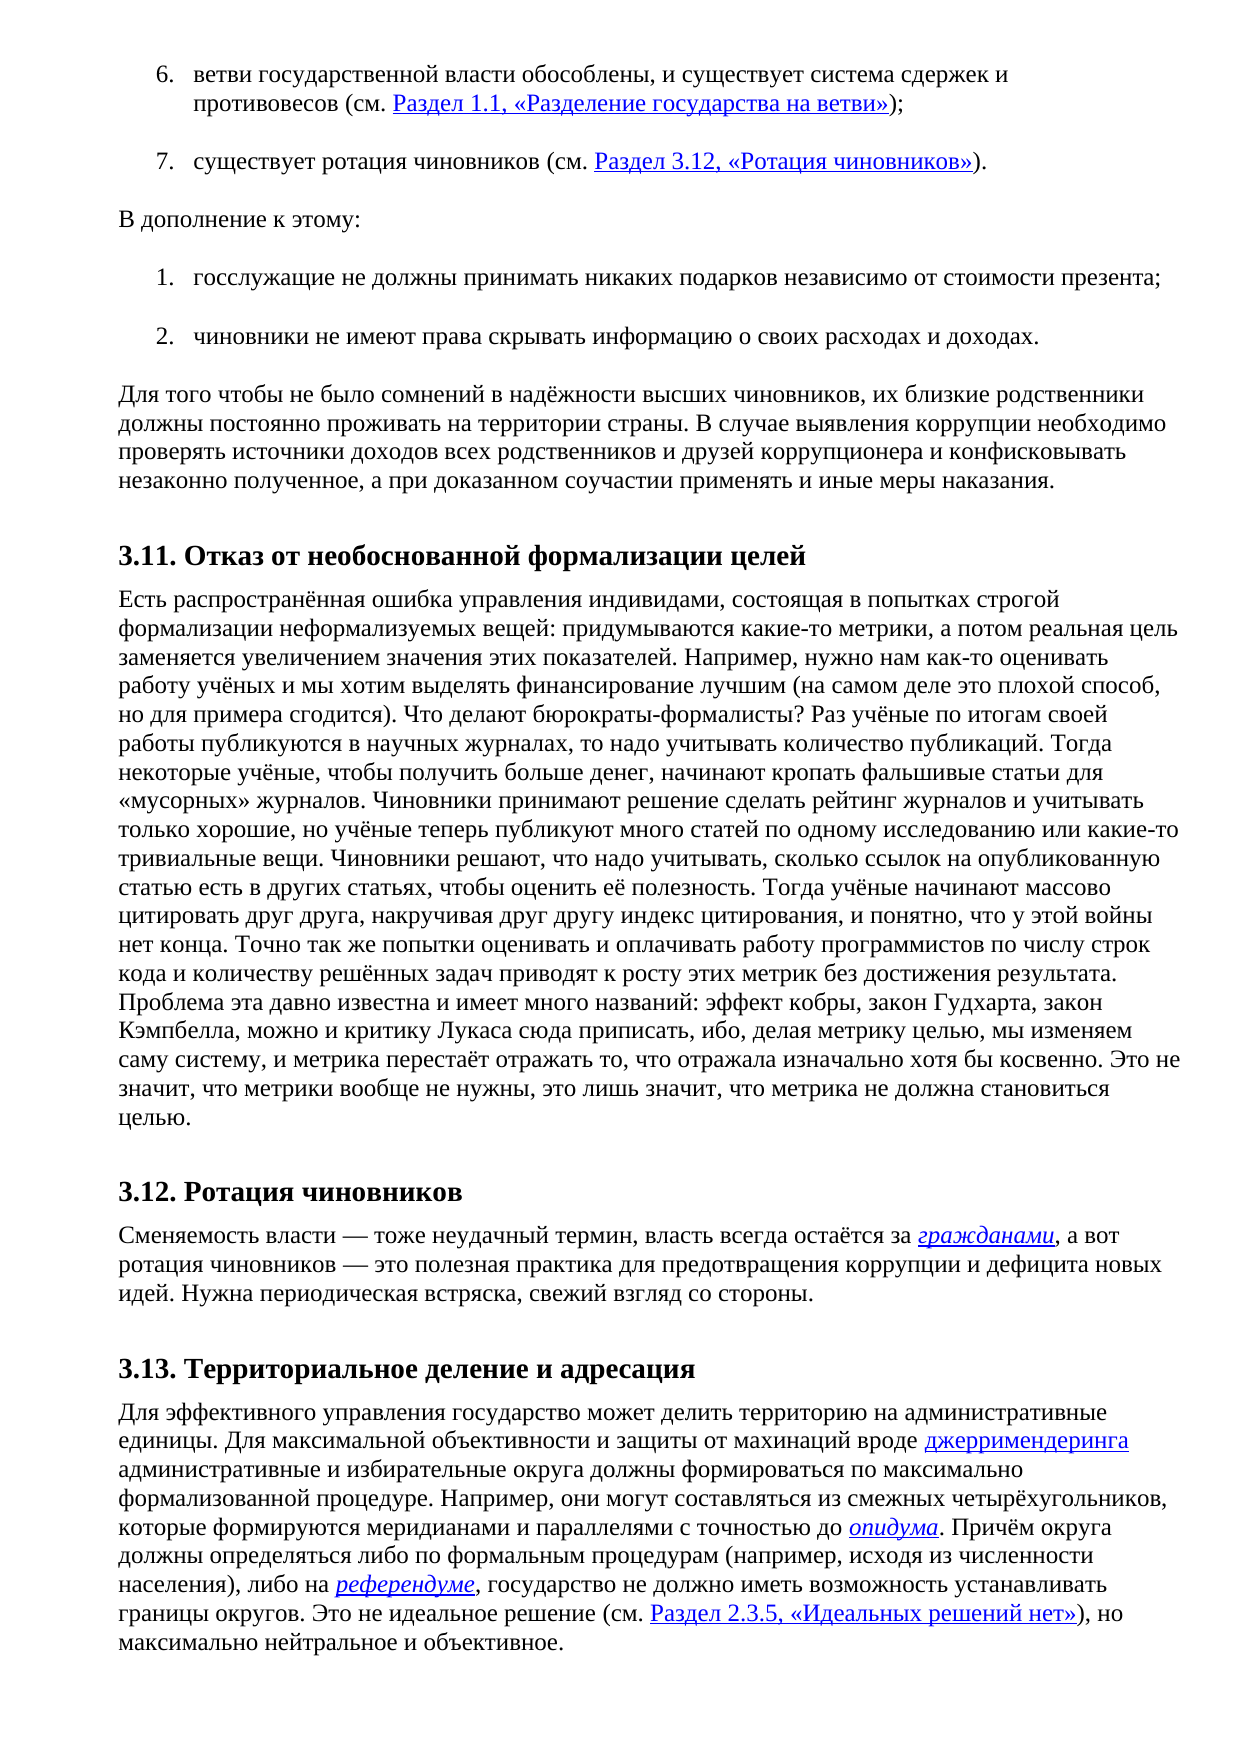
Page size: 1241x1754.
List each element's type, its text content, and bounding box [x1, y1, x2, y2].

text Есть распространённая ошибка управления индивидами, состоящая в попытках строгой формализации неформализуемых вещей: придумываются какие-то метрики, а потом реальная цель заменяется увеличением значения этих показателей. Например, нужно нам как-то оценивать работу учёных и мы хотим выделять финансирование лучшим (на самом деле это плохой способ, но для примера сгодится). Что делают бюрократы-формалисты? Раз учёные по итогам своей работы публикуются в научных журналах, то надо учитывать количество публикаций. Тогда некоторые учёные, чтобы получить больше денег, начинают кропать фальшивые статьи для «мусорных» журналов. Чиновники принимают решение сделать рейтинг журналов и учитывать только хорошие, но учёные теперь публикуют много статей по одному исследованию или какие-то тривиальные вещи. Чиновники решают, что надо учитывать, сколько ссылок на опубликованную статью есть в других статьях, чтобы оценить её полезность. Тогда учёные начинают массово цитировать друг друга, накручивая друг другу индекс цитирования, и понятно, что у этой войны нет конца. Точно так же попытки оценивать и оплачивать работу программистов по числу строк кода и количеству решённых задач приводят к росту этих метрик без достижения результата. Проблема эта давно известна и имеет много названий: эффект кобры, закон Гудхарта, закон Кэмпбелла, можно и критику Лукаса сюда приписать, ибо, делая метрику целью, мы изменяем саму систему, и метрика перестаёт отражать то, что отражала изначально хотя бы косвенно. Это не значит, что метрики вообще не нужны, это лишь значит, что метрика не должна становиться целью. [118, 584, 1181, 1130]
text Сменяемость власти — тоже неудачный термин, власть всегда остаётся за гражданами, а вот ротация чиновников — это полезная практика для предотвращения коррупции и дефицита новых идей. Нужна периодическая встряска, свежий взгляд со стороны. [118, 1220, 1181, 1307]
list чиновники не имеют права скрывать информацию о своих расходах и доходах. [156, 321, 1181, 349]
subtitle 3.13. Территориальное деление и адресация [118, 1351, 1181, 1384]
text Для того чтобы не было сомнений в надёжности высших чиновников, их близкие родственники должны постоянно проживать на территории страны. В случае выявления коррупции необходимо проверять источники доходов всех родственников и друзей коррупционера и конфисковывать незаконно полученное, а при доказанном соучастии применять и иные меры наказания. [118, 379, 1181, 494]
subtitle 3.12. Ротация чиновников [118, 1174, 1181, 1208]
list существует ротация чиновников (см. Раздел 3.12, «Ротация чиновников»). [156, 146, 1181, 175]
subtitle 3.11. Отказ от необоснованной формализации целей [118, 538, 1181, 572]
list госслужащие не должны принимать никаких подарков независимо от стоимости презента; [156, 262, 1181, 291]
list ветви государственной власти обособлены, и существует система сдержек и противовесов (см. Раздел 1.1, «Разделение государства на ветви»); [156, 59, 1181, 117]
text В дополнение к этому: [118, 204, 1181, 233]
text Для эффективного управления государство может делить территорию на административные единицы. Для максимальной объективности и защиты от махинаций вроде джерримендеринга административные и избирательные округа должны формироваться по максимально формализованной процедуре. Например, они могут составляться из смежных четырёхугольников, которые формируются меридианами и параллелями с точностью до опидума. Причём округа должны определяться либо по формальным процедурам (например, исходя из численности населения), либо на референдуме, государство не должно иметь возможность устанавливать границы округов. Это не идеальное решение (см. Раздел 2.3.5, «Идеальных решений нет»), но максимально нейтральное и объективное. [118, 1397, 1181, 1656]
